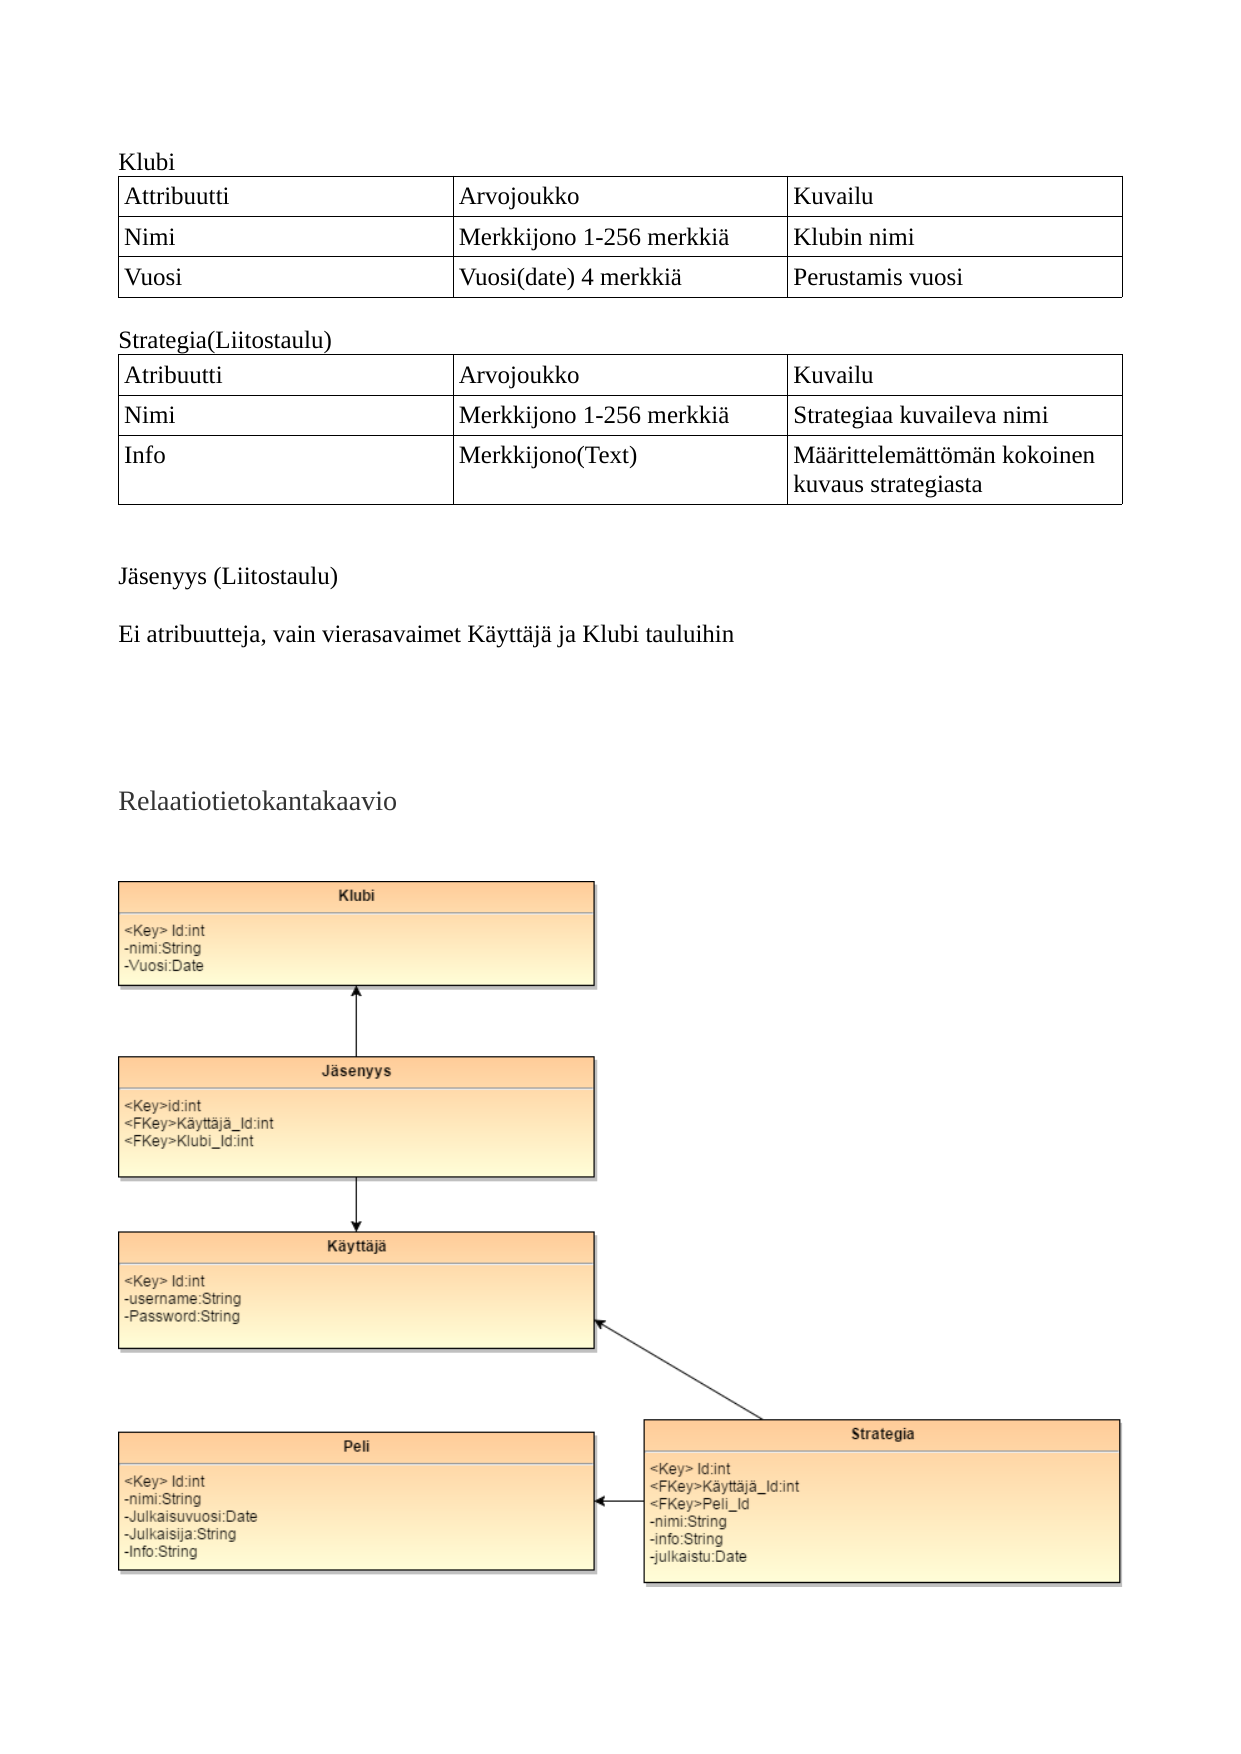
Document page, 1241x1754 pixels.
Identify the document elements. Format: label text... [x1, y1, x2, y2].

table_cell Strategiaa kuvaileva nimi [788, 396, 1122, 435]
text Jäsenyys (Liitostaulu) [118, 561, 1122, 590]
table_header Attribuutti [119, 177, 453, 216]
table_cell Info [119, 436, 453, 504]
table_cell Merkkijono(Text) [454, 436, 787, 504]
table_cell Vuosi(date) 4 merkkiä [454, 257, 787, 297]
table_cell Nimi [119, 217, 453, 256]
table_cell Nimi [119, 396, 453, 435]
table_header Kuvailu [788, 355, 1122, 394]
table_cell Merkkijono 1-256 merkkiä [454, 396, 787, 435]
table_header Atribuutti [119, 355, 453, 394]
text Klubi [118, 147, 1122, 176]
table_header Arvojoukko [454, 355, 787, 394]
subtitle Relaatiotietokantakaavio [118, 783, 1122, 816]
text Ei atribuutteja, vain vierasavaimet Käyttäjä ja Klubi tauluihin [118, 619, 1122, 648]
text Strategia(Liitostaulu) [118, 325, 1122, 354]
table_header Arvojoukko [454, 177, 787, 216]
table_cell Merkkijono 1-256 merkkiä [454, 217, 787, 256]
table_cell Perustamis vuosi [788, 257, 1122, 297]
table_cell Vuosi [119, 257, 453, 297]
table_header Kuvailu [788, 177, 1122, 216]
table_cell Määrittelemättömän kokoinen kuvaus strategiasta [788, 436, 1122, 504]
table_cell Klubin nimi [788, 217, 1122, 256]
